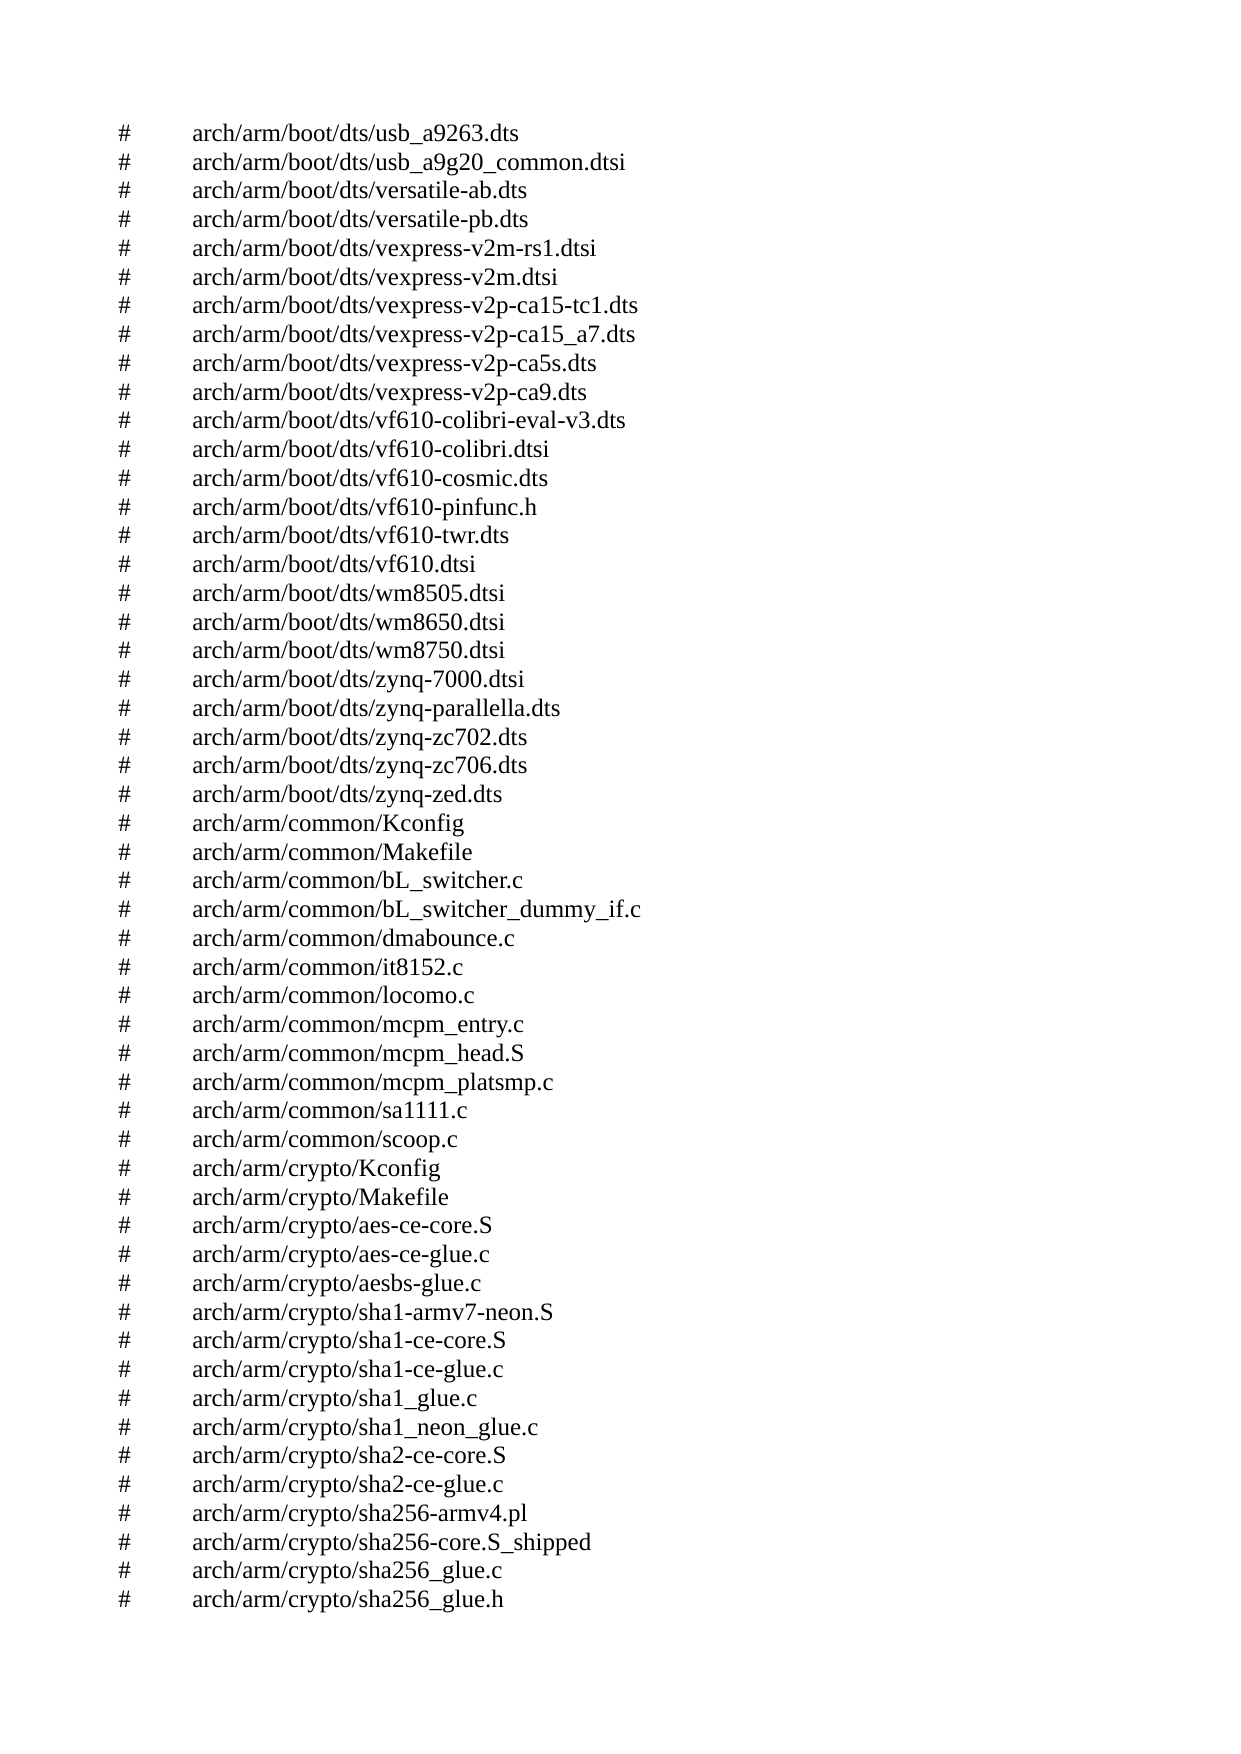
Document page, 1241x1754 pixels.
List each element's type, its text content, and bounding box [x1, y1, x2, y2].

text # arch/arm/common/locomo.c [118, 981, 1122, 1009]
text # arch/arm/boot/dts/zynq-zc706.dts [118, 751, 1122, 779]
text # arch/arm/boot/dts/vexpress-v2m-rs1.dtsi [118, 233, 1122, 262]
text # arch/arm/boot/dts/wm8505.dtsi [118, 578, 1122, 607]
text # arch/arm/boot/dts/vexpress-v2m.dtsi [118, 262, 1122, 291]
text # arch/arm/common/mcpm_platsmp.c [118, 1067, 1122, 1096]
text # arch/arm/common/sa1111.c [118, 1096, 1122, 1124]
text # arch/arm/common/dmabounce.c [118, 923, 1122, 952]
text # arch/arm/common/it8152.c [118, 952, 1122, 981]
text # arch/arm/crypto/sha256_glue.c [118, 1556, 1122, 1584]
text # arch/arm/boot/dts/vexpress-v2p-ca15_a7.dts [118, 319, 1122, 348]
text # arch/arm/boot/dts/vf610-twr.dts [118, 521, 1122, 549]
text # arch/arm/crypto/sha256_glue.h [118, 1584, 1122, 1613]
text # arch/arm/boot/dts/versatile-ab.dts [118, 176, 1122, 204]
text # arch/arm/crypto/Kconfig [118, 1153, 1122, 1182]
text # arch/arm/common/mcpm_entry.c [118, 1009, 1122, 1038]
text # arch/arm/crypto/sha2-ce-core.S [118, 1441, 1122, 1469]
text # arch/arm/crypto/sha1-armv7-neon.S [118, 1297, 1122, 1326]
text # arch/arm/boot/dts/zynq-parallella.dts [118, 693, 1122, 722]
text # arch/arm/common/mcpm_head.S [118, 1038, 1122, 1067]
text # arch/arm/crypto/sha2-ce-glue.c [118, 1469, 1122, 1498]
text # arch/arm/crypto/aesbs-glue.c [118, 1268, 1122, 1297]
text # arch/arm/common/Kconfig [118, 808, 1122, 837]
text # arch/arm/boot/dts/vf610-colibri.dtsi [118, 434, 1122, 463]
text # arch/arm/crypto/sha256-armv4.pl [118, 1498, 1122, 1527]
text # arch/arm/boot/dts/zynq-zc702.dts [118, 722, 1122, 751]
text # arch/arm/boot/dts/vf610-pinfunc.h [118, 492, 1122, 521]
text # arch/arm/boot/dts/vexpress-v2p-ca5s.dts [118, 348, 1122, 377]
text # arch/arm/crypto/sha256-core.S_shipped [118, 1527, 1122, 1556]
text # arch/arm/crypto/sha1-ce-core.S [118, 1326, 1122, 1354]
text # arch/arm/crypto/aes-ce-glue.c [118, 1239, 1122, 1268]
text # arch/arm/boot/dts/vf610-cosmic.dts [118, 463, 1122, 492]
text # arch/arm/common/scoop.c [118, 1124, 1122, 1153]
text # arch/arm/boot/dts/usb_a9g20_common.dtsi [118, 147, 1122, 176]
text # arch/arm/crypto/aes-ce-core.S [118, 1211, 1122, 1239]
text # arch/arm/crypto/sha1_glue.c [118, 1383, 1122, 1412]
text # arch/arm/common/Makefile [118, 837, 1122, 866]
text # arch/arm/common/bL_switcher_dummy_if.c [118, 894, 1122, 923]
text # arch/arm/crypto/sha1_neon_glue.c [118, 1412, 1122, 1441]
text # arch/arm/boot/dts/zynq-7000.dtsi [118, 664, 1122, 693]
text # arch/arm/boot/dts/zynq-zed.dts [118, 779, 1122, 808]
text # arch/arm/boot/dts/wm8650.dtsi [118, 607, 1122, 636]
text # arch/arm/boot/dts/wm8750.dtsi [118, 636, 1122, 664]
text # arch/arm/boot/dts/vf610-colibri-eval-v3.dts [118, 406, 1122, 434]
text # arch/arm/crypto/sha1-ce-glue.c [118, 1354, 1122, 1383]
text # arch/arm/boot/dts/usb_a9263.dts [118, 118, 1122, 147]
text # arch/arm/crypto/Makefile [118, 1182, 1122, 1211]
text # arch/arm/boot/dts/vexpress-v2p-ca15-tc1.dts [118, 291, 1122, 319]
text # arch/arm/boot/dts/vf610.dtsi [118, 549, 1122, 578]
text # arch/arm/boot/dts/versatile-pb.dts [118, 204, 1122, 233]
text # arch/arm/common/bL_switcher.c [118, 866, 1122, 894]
text # arch/arm/boot/dts/vexpress-v2p-ca9.dts [118, 377, 1122, 406]
